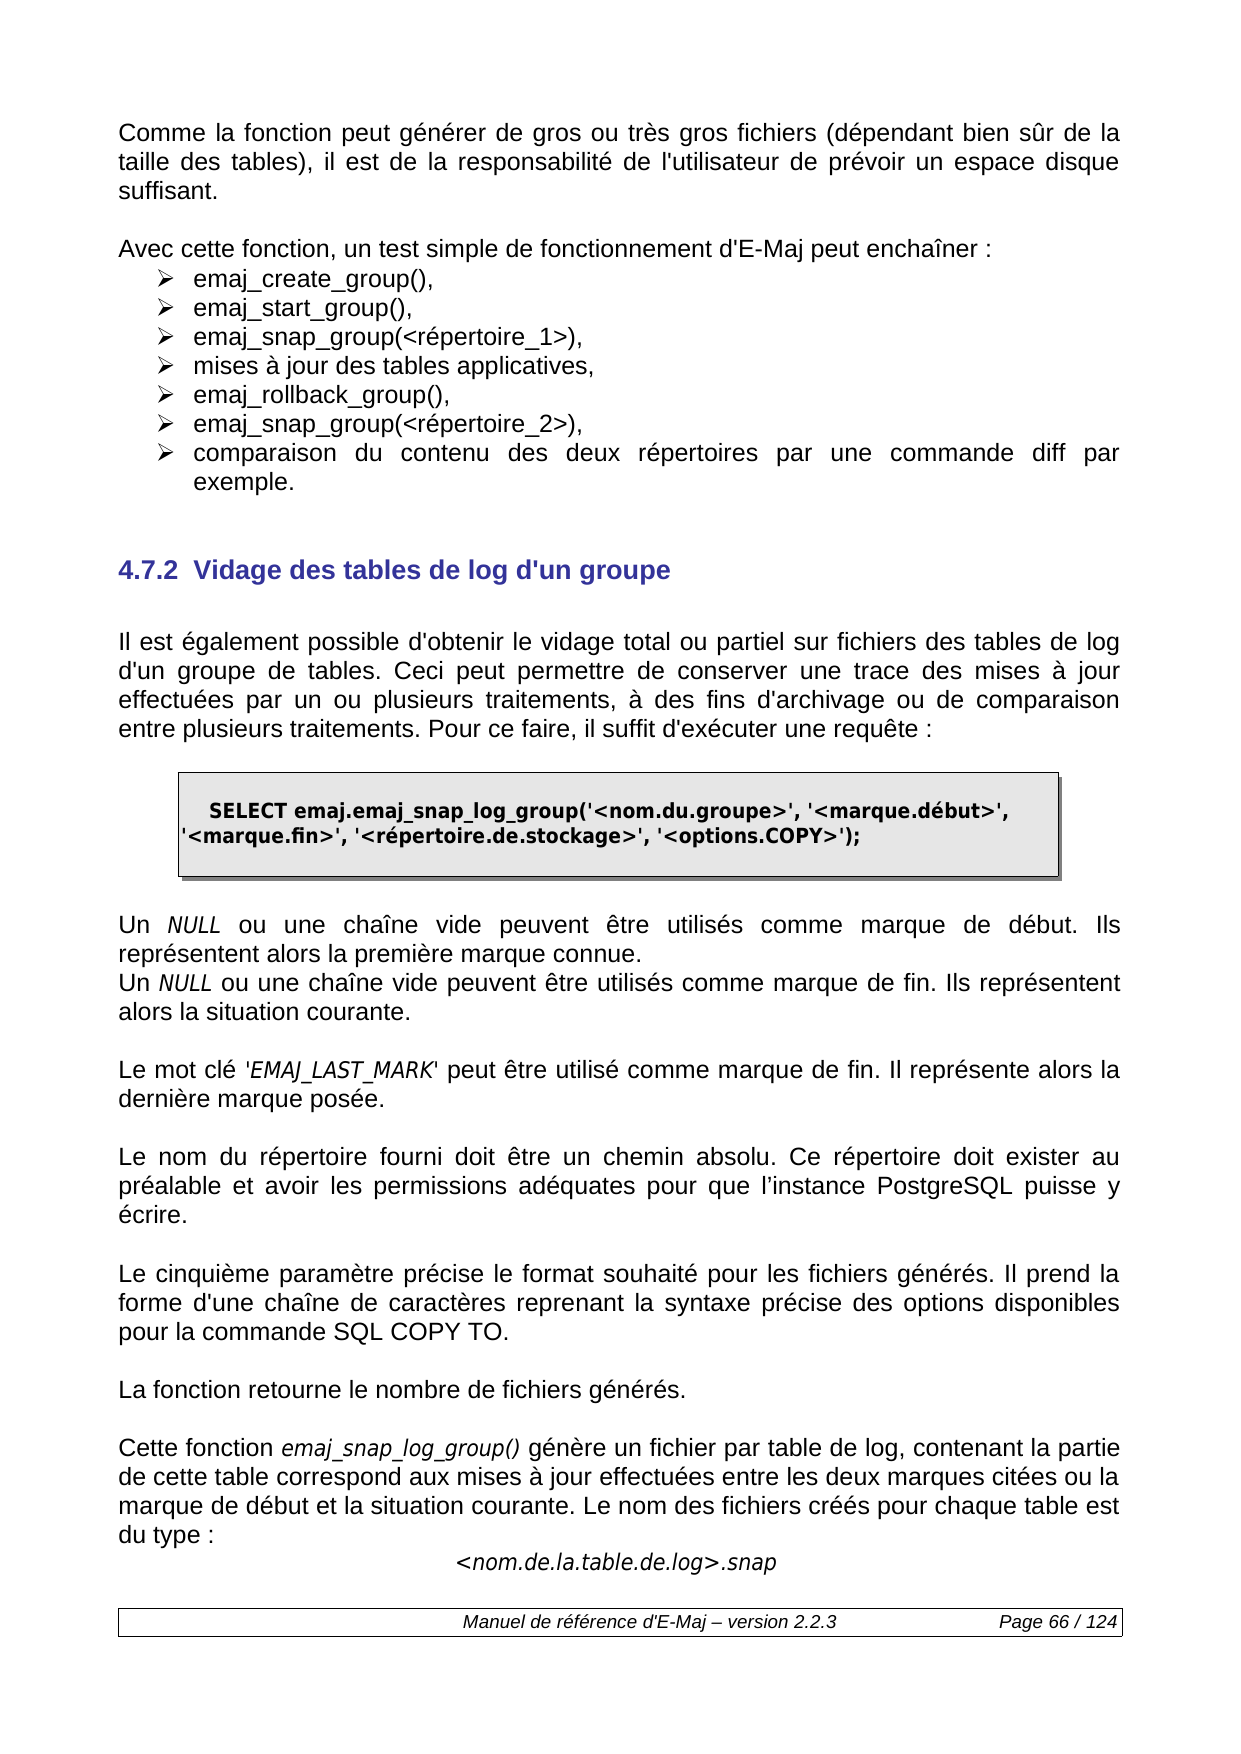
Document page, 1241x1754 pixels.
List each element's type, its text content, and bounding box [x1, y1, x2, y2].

list emaj_snap_group(<répertoire_2>), [156, 409, 1122, 438]
text Avec cette fonction, un test simple de fonctionnement d'E-Maj peut enchaîner : [118, 234, 1122, 263]
text SELECT emaj.emaj_snap_log_group('<nom.du.groupe>', '<marque.début>', '<marque.fin>', '<répertoire.de.stockage>', '<options.COPY>'); [179, 796, 1058, 845]
text Comme la fonction peut générer de gros ou très gros fichiers (dépendant bien sûr de la taille des tables), il est de la responsabilité de l'utilisateur de prévoir un espace disque suffisant. [118, 118, 1122, 205]
list emaj_create_group(), [156, 263, 1122, 292]
text Le nom du répertoire fourni doit être un chemin absolu. Ce répertoire doit exister au préalable et avoir les permissions adéquates pour que l’instance PostgreSQL puisse y écrire. [118, 1142, 1122, 1229]
list emaj_snap_group(<répertoire_1>), [156, 322, 1122, 351]
text Un NULL ou une chaîne vide peuvent être utilisés comme marque de fin. Ils représentent alors la situation courante. [118, 968, 1122, 1026]
subtitle Vidage des tables de log d'un groupe [118, 554, 1122, 585]
text Il est également possible d'obtenir le vidage total ou partiel sur fichiers des tables de log d'un groupe de tables. Ceci peut permettre de conserver une trace des mises à jour effectuées par un ou plusieurs traitements, à des fins d'archivage ou de comparaison entre plusieurs traitements. Pour ce faire, il suffit d'exécuter une requête : [118, 627, 1122, 743]
text <nom.de.la.table.de.log>.snap [118, 1549, 1122, 1576]
list emaj_start_group(), [156, 292, 1122, 322]
text Le mot clé 'EMAJ_LAST_MARK' peut être utilisé comme marque de fin. Il représente alors la dernière marque posée. [118, 1055, 1122, 1113]
text Un NULL ou une chaîne vide peuvent être utilisés comme marque de début. Ils représentent alors la première marque connue. [118, 910, 1122, 968]
list comparaison du contenu des deux répertoires par une commande diff par exemple. [156, 438, 1122, 496]
text Le cinquième paramètre précise le format souhaité pour les fichiers générés. Il prend la forme d'une chaîne de caractères reprenant la syntaxe précise des options disponibles pour la commande SQL COPY TO. [118, 1258, 1122, 1346]
list mises à jour des tables applicatives, [156, 351, 1122, 380]
list emaj_rollback_group(), [156, 380, 1122, 409]
text La fonction retourne le nombre de fichiers générés. [118, 1375, 1122, 1404]
text Cette fonction emaj_snap_log_group() génère un fichier par table de log, contenant la partie de cette table correspond aux mises à jour effectuées entre les deux marques citées ou la marque de début et la situation courante. Le nom des fichiers créés pour chaque table est du type : [118, 1433, 1122, 1549]
